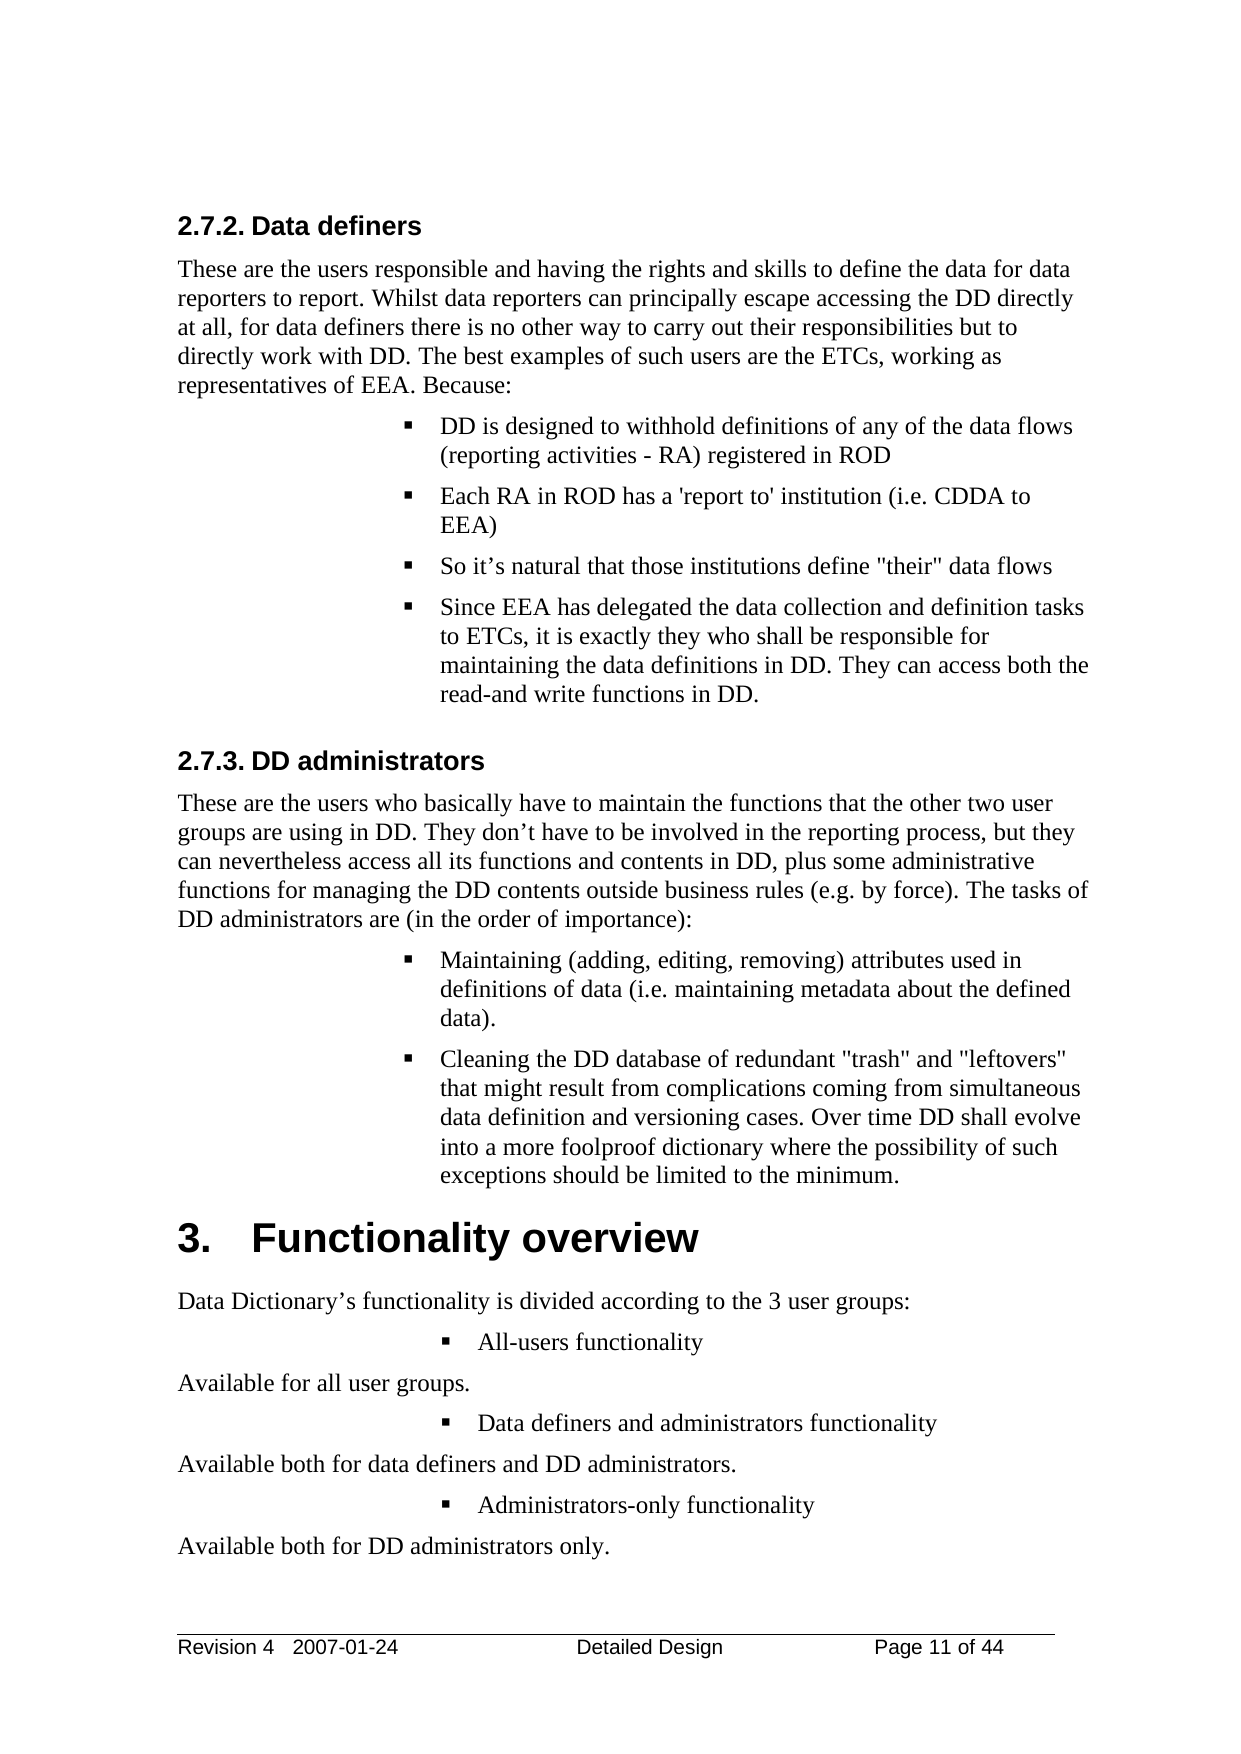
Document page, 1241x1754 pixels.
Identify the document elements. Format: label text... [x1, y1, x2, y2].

text These are the users responsible and having the rights and skills to define the data for data reporters to report. Whilst data reporters can principally escape accessing the DD directly at all, for data definers there is no other way to carry out their responsibilities but to directly work with DD. The best examples of such users are the ETCs, working as representatives of EEA. Because: [177, 254, 1092, 399]
subtitle Data definers [177, 210, 945, 241]
list Cleaning the DD database of redundant "trash" and "leftovers" that might result from complications coming from simultaneous data definition and versioning cases. Over time DD shall evolve into a more foolproof dictionary where the possibility of such exceptions should be limited to the minimum. [402, 1044, 1092, 1189]
text Available both for DD administrators only. [177, 1531, 1092, 1560]
subtitle DD administrators [177, 744, 1092, 776]
list Since EEA has delegated the data collection and definition tasks to ETCs, it is exactly they who shall be responsible for maintaining the data definitions in DD. They can access both the read-and write functions in DD. [402, 592, 1092, 708]
list Each RA in ROD has a 'report to' institution (i.e. CDDA to EEA) [402, 481, 1092, 539]
subtitle Functionality overview [177, 1213, 1092, 1261]
list Maintaining (adding, editing, removing) attributes used in definitions of data (i.e. maintaining metadata about the defined data). [402, 945, 1092, 1032]
list DD is designed to withhold definitions of any of the data flows (reporting activities - RA) registered in ROD [402, 411, 1092, 469]
list All-users functionality [440, 1327, 1092, 1356]
list Administrators-only functionality [440, 1490, 1092, 1519]
text Available for all user groups. [177, 1367, 1092, 1396]
list So it’s natural that those institutions define "their" data flows [402, 551, 1092, 580]
text Available both for data definers and DD administrators. [177, 1449, 1092, 1478]
text These are the users who basically have to maintain the functions that the other two user groups are using in DD. They don’t have to be involved in the reporting process, but they can nevertheless access all its functions and contents in DD, plus some administrative functions for managing the DD contents outside business rules (e.g. by force). The tasks of DD administrators are (in the order of importance): [177, 788, 1092, 933]
text Data Dictionary’s functionality is divided according to the 3 user groups: [177, 1286, 1092, 1315]
list Data definers and administrators functionality [440, 1408, 1092, 1437]
